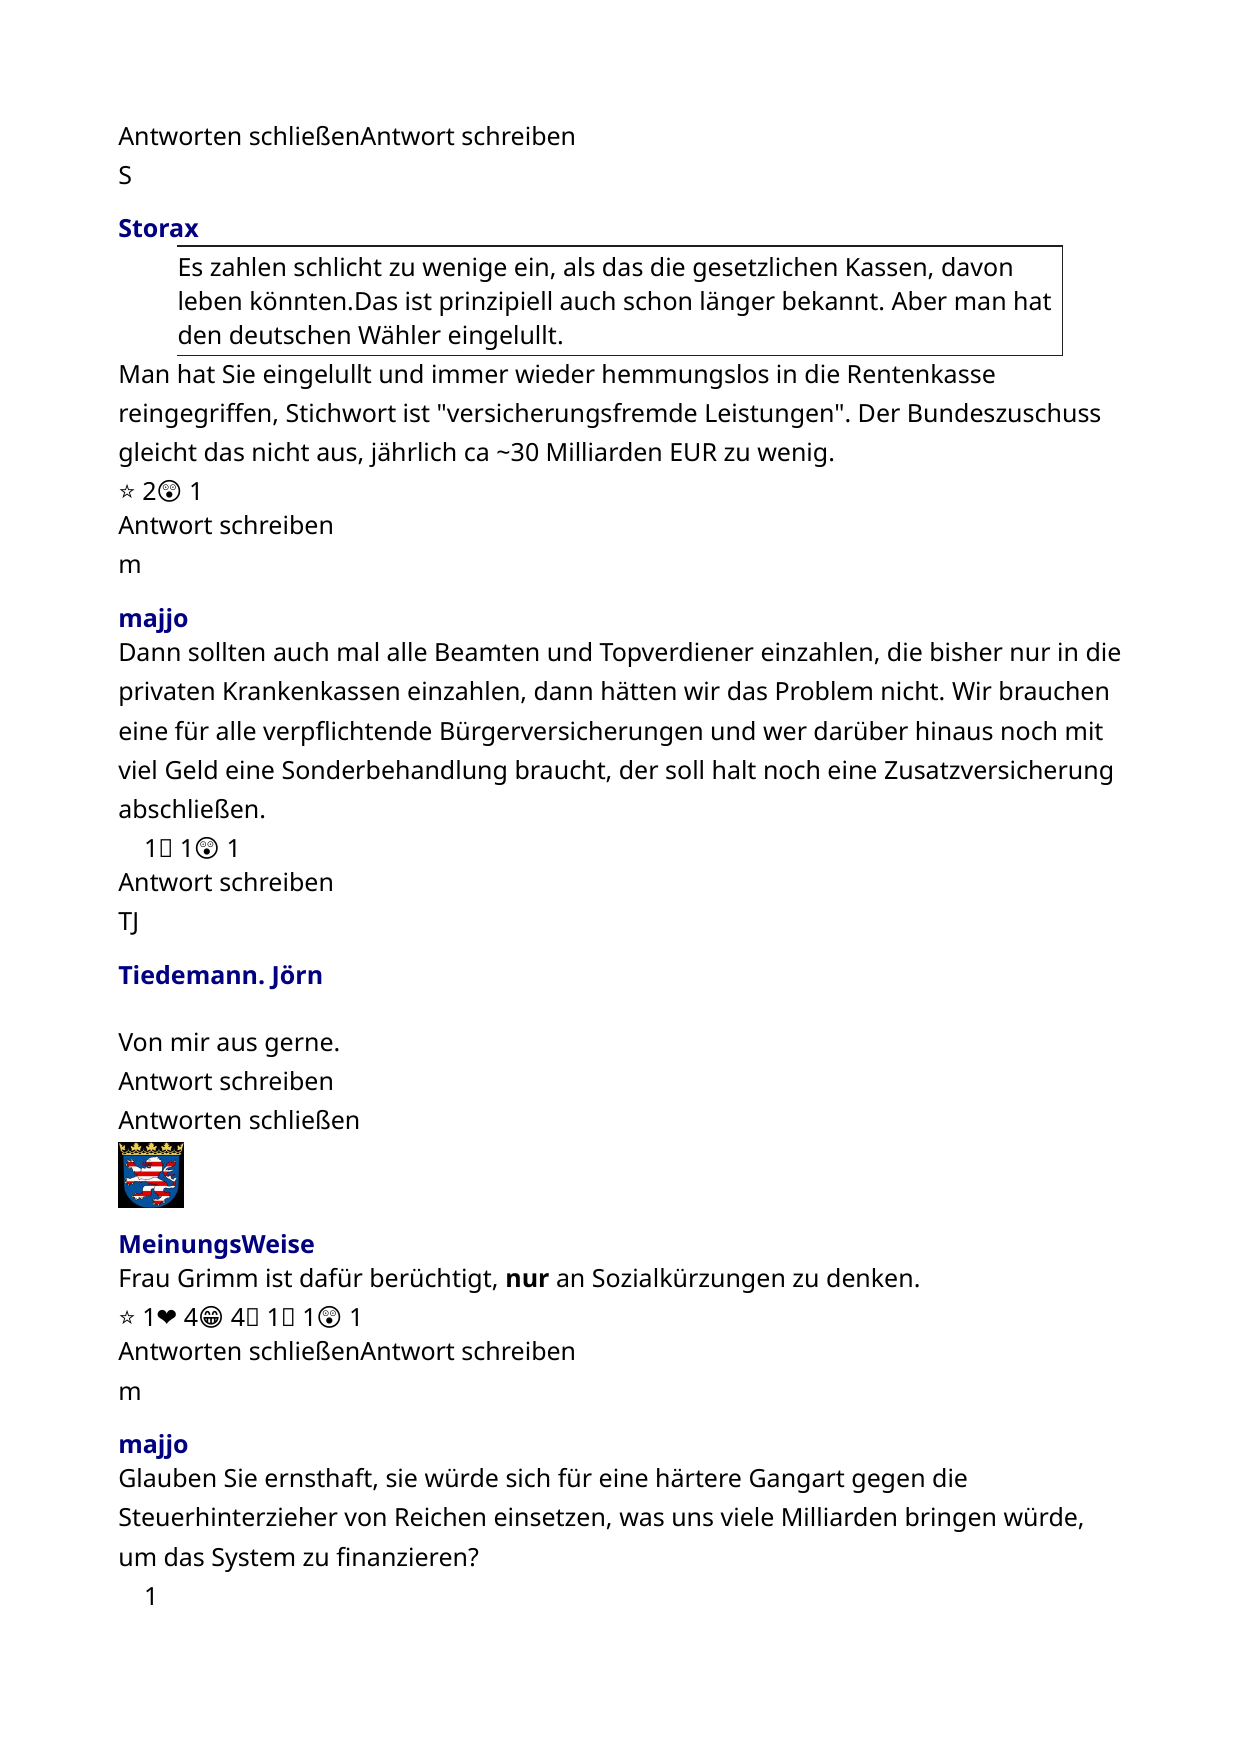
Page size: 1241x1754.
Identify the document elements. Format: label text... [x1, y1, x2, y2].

text Antworten schließen [118, 1103, 1122, 1137]
text ⭐️ 1❤️ 4😁 4🙁 1🤨 1😲 1 [118, 1300, 1122, 1334]
text Antwort schreiben [118, 865, 1122, 899]
text Antworten schließenAntwort schreiben [118, 118, 1122, 152]
text Glauben Sie ernsthaft, sie würde sich für eine härtere Gangart gegen die Steuerhinterzieher von Reichen einsetzen, was uns viele Milliarden bringen würde, um das System zu finanzieren? [118, 1461, 1122, 1573]
text ⭐️ 2😲 1 [118, 474, 1122, 508]
text Es zahlen schlicht zu wenige ein, als das die gesetzlichen Kassen, davon leben könnten.Das ist prinzipiell auch schon länger bekannt. Aber man hat den deutschen Wähler eingelullt. [177, 247, 1062, 355]
text m [118, 547, 1122, 581]
text Antworten schließenAntwort schreiben [118, 1334, 1122, 1368]
subtitle majjo [118, 1427, 1122, 1461]
subtitle Tiedemann. Jörn [118, 958, 1122, 992]
text Von mir aus gerne. [118, 1025, 1122, 1059]
text Dann sollten auch mal alle Beamten und Topverdiener einzahlen, die bisher nur in die privaten Krankenkassen einzahlen, dann hätten wir das Problem nicht. Wir brauchen eine für alle verpflichtende Bürgerversicherungen und wer darüber hinaus noch mit viel Geld eine Sonderbehandlung braucht, der soll halt noch eine Zusatzversicherung abschließen. [118, 635, 1122, 826]
text 🤨 1 [118, 1578, 1122, 1612]
picture [118, 1142, 184, 1208]
subtitle majjo [118, 601, 1122, 635]
text Man hat Sie eingelullt und immer wieder hemmungslos in die Rentenkasse reingegriffen, Stichwort ist "versicherungsfremde Leistungen". Der Bundeszuschuss gleicht das nicht aus, jährlich ca ~30 Milliarden EUR zu wenig. [118, 356, 1122, 469]
subtitle Storax [118, 211, 1122, 245]
text m [118, 1373, 1122, 1407]
subtitle MeinungsWeise [118, 1227, 1122, 1261]
text Antwort schreiben [118, 508, 1122, 542]
text S [118, 157, 1122, 191]
text 🙁 1🤨 1😲 1 [118, 831, 1122, 865]
text Frau Grimm ist dafür berüchtigt, nur an Sozialkürzungen zu denken. [118, 1261, 1122, 1295]
text TJ [118, 904, 1122, 938]
text Antwort schreiben [118, 1064, 1122, 1098]
